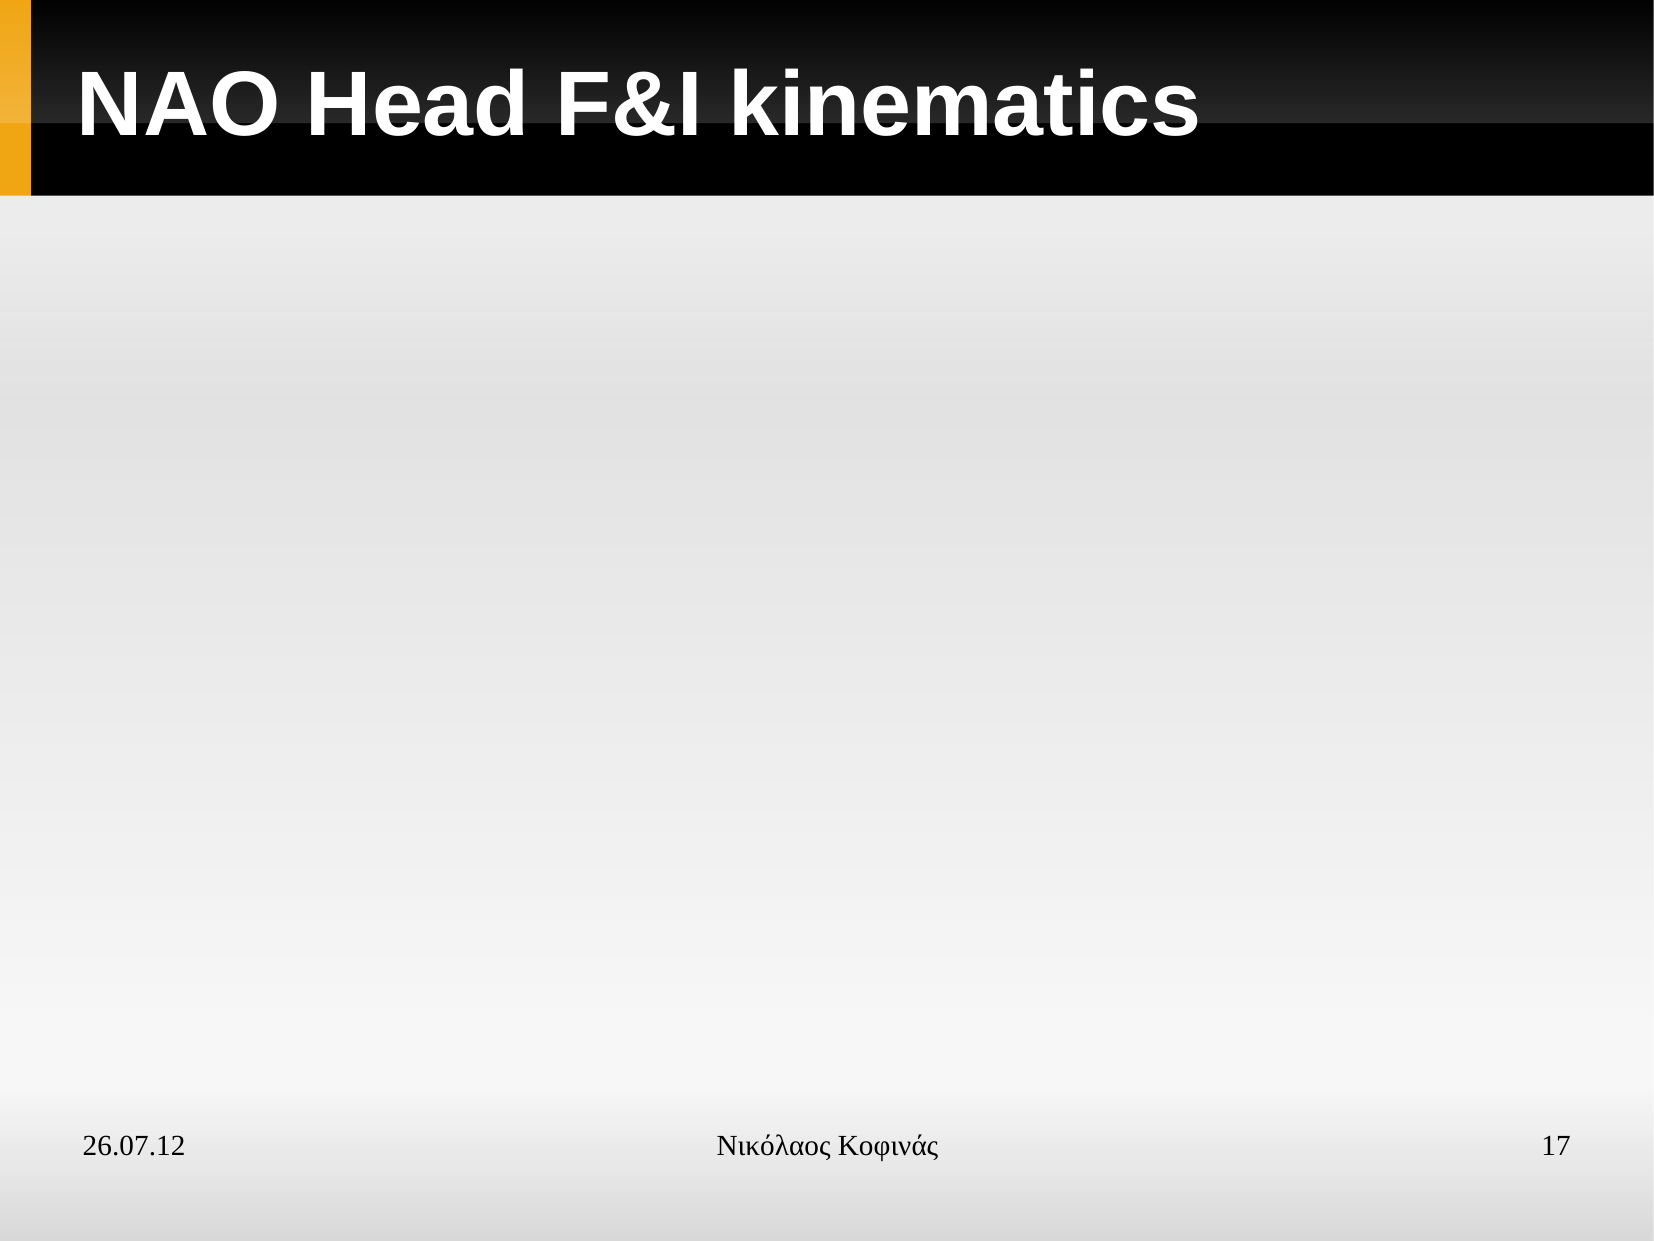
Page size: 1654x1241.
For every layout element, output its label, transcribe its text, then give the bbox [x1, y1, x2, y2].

picture [0, 0, 1654, 1241]
title NAO Head F&I kinematics [76, 0, 1565, 208]
